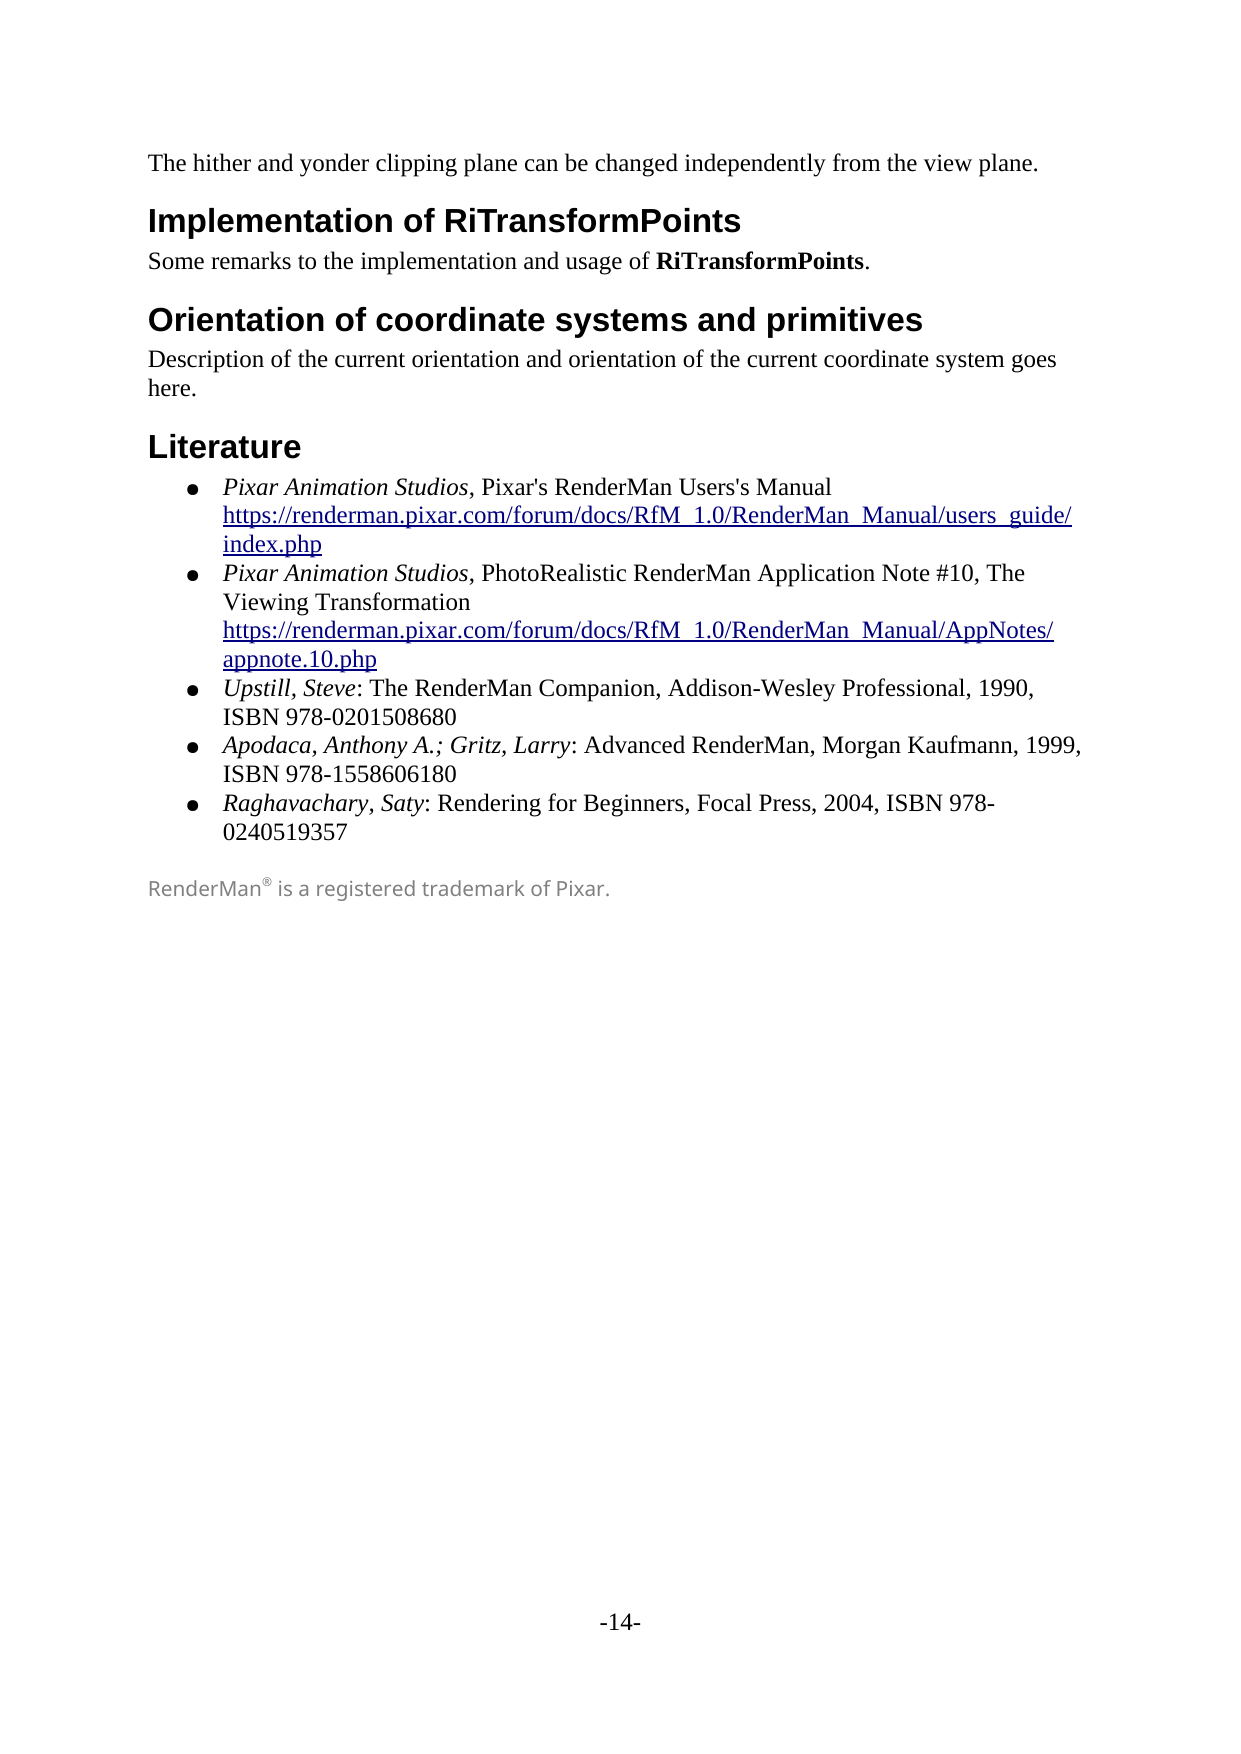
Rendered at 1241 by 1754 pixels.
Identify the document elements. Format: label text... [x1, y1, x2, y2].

text Description of the current orientation and orientation of the current coordinate system goes here. [148, 344, 1092, 402]
subtitle Orientation of coordinate systems and primitives [148, 300, 1092, 338]
list Upstill, Steve: The RenderMan Companion, Addison-Wesley Professional, 1990, ISBN 978-0201508680 [185, 673, 1092, 730]
list Pixar Animation Studios, Pixar's RenderMan Users's Manual https://renderman.pixar.com/forum/docs/RfM_1.0/RenderMan_Manual/users_guide/index.php [185, 472, 1092, 558]
list Raghavachary, Saty: Rendering for Beginners, Focal Press, 2004, ISBN 978-0240519357 [185, 788, 1092, 845]
text The hither and yonder clipping plane can be changed independently from the view plane. [148, 148, 1092, 176]
list Apodaca, Anthony A.; Gritz, Larry: Advanced RenderMan, Morgan Kaufmann, 1999, ISBN 978-1558606180 [185, 730, 1092, 788]
list Pixar Animation Studios, PhotoRealistic RenderMan Application Note #10, The Viewing Transformation https://renderman.pixar.com/forum/docs/RfM_1.0/RenderMan_Manual/AppNotes/appnote.10.php [185, 558, 1092, 673]
subtitle Literature [148, 427, 1092, 465]
text RenderMan® is a registered trademark of Pixar. [148, 874, 1092, 902]
text Some remarks to the implementation and usage of RiTransformPoints. [148, 246, 1092, 275]
subtitle Implementation of RiTransformPoints [148, 201, 1092, 240]
